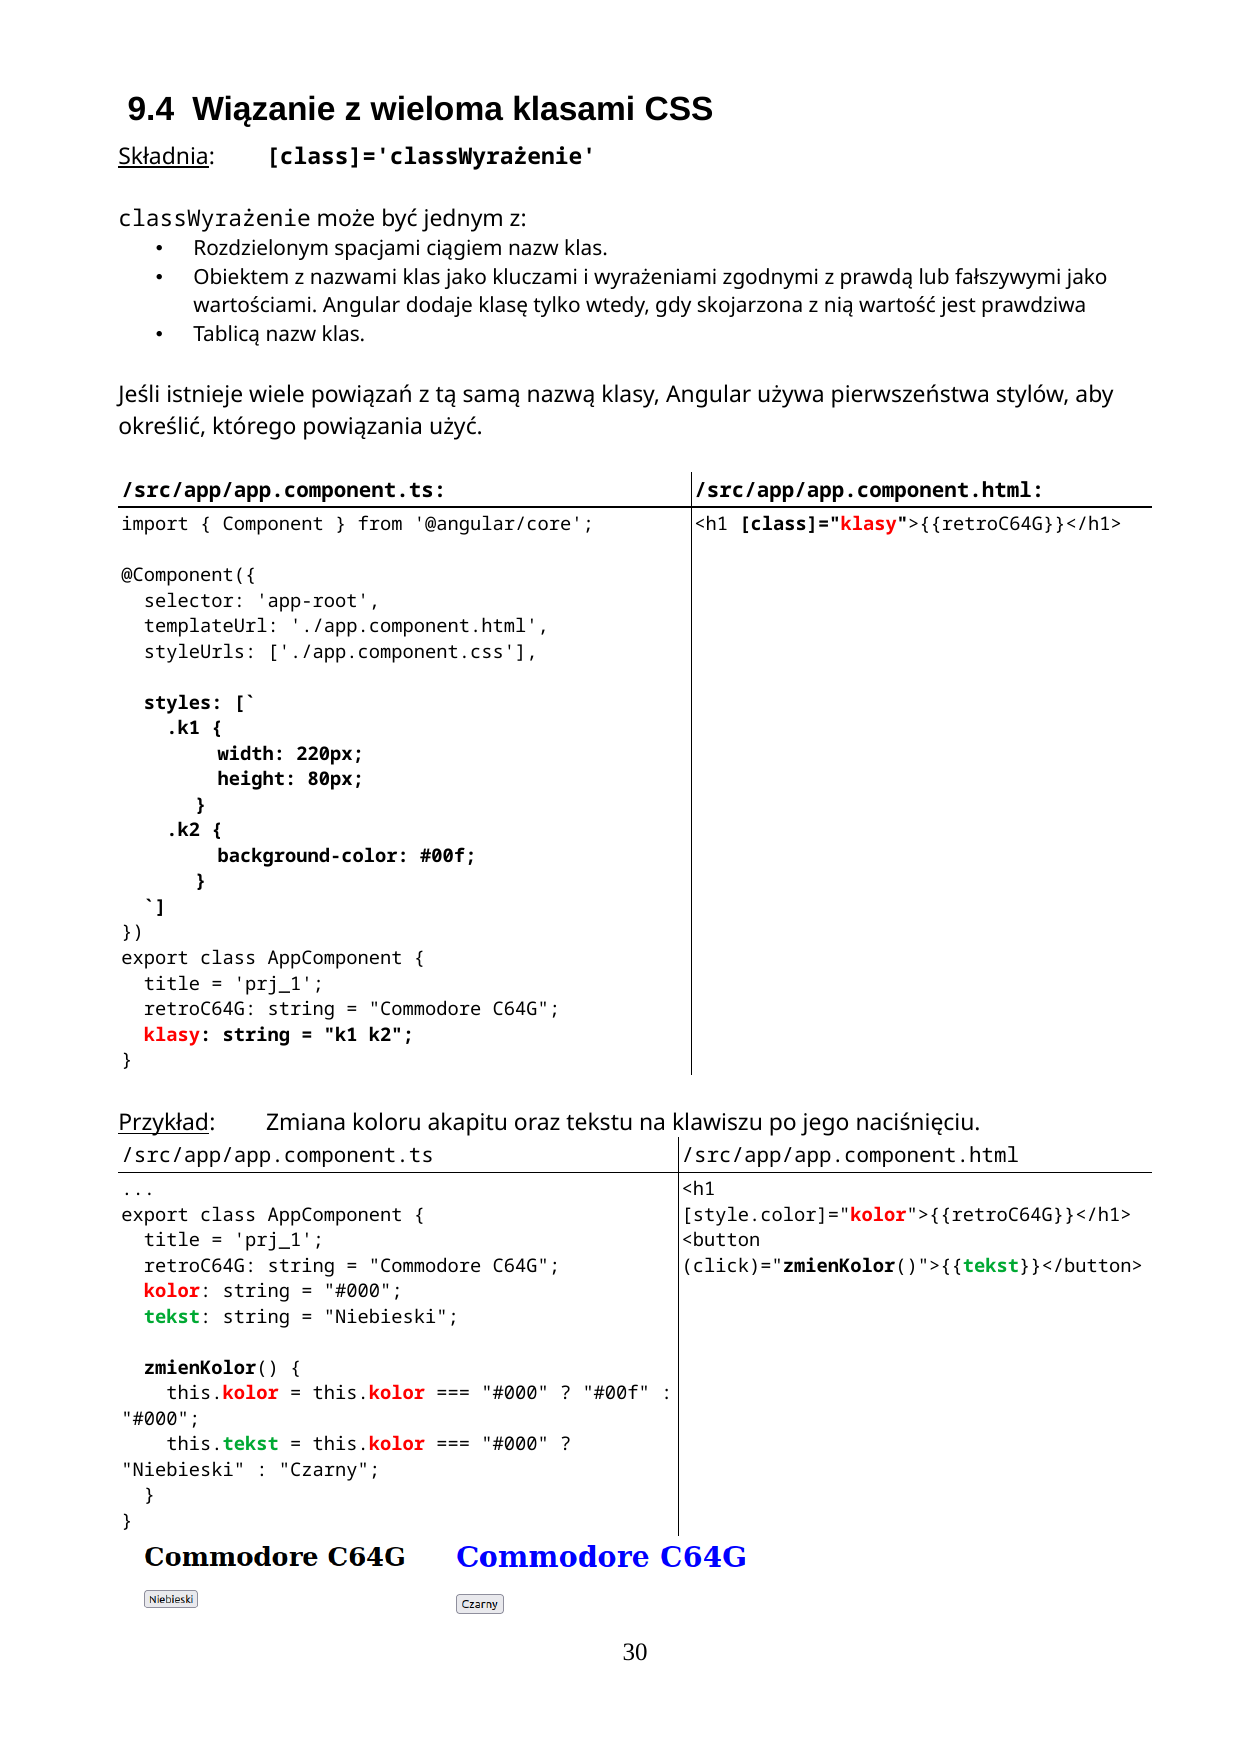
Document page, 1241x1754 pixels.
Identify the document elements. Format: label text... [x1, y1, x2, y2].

table_cell <h1 [class]="klasy">{{retroC64G}}</h1> [692, 508, 1152, 1075]
text Jeśli istnieje wiele powiązań z tą samą nazwą klasy, Angular używa pierwszeństwa stylów, aby określić, którego powiązania użyć. [118, 347, 1152, 472]
text Składnia: [class]='classWyrażenie' classWyrażenie może być jednym z: [118, 140, 1152, 233]
table_header /src/app/app.component.html: [692, 472, 1152, 506]
list Obiektem z nazwami klas jako kluczami i wyrażeniami zgodnymi z prawdą lub fałszywymi jako wartościami. Angular dodaje klasę tylko wtedy, gdy skojarzona z nią wartość jest prawdziwa [156, 262, 1152, 319]
text Przykład: Zmiana koloru akapitu oraz tekstu na klawiszu po jego naciśnięciu. [118, 1106, 1152, 1137]
table_header /src/app/app.component.html [679, 1137, 1152, 1172]
table_header /src/app/app.component.ts: [118, 472, 691, 506]
list Tablicą nazw klas. [156, 319, 1152, 347]
picture [142, 1540, 407, 1611]
table_cell import { Component } from '@angular/core'; @Component({ selector: 'app-root', templateUrl: './app.component.html', styleUrls: ['./app.component.css'], styles: [` .k1 { width: 220px; height: 80px; } .k2 { background-color: #00f; } `] }) export class AppComponent { title = 'prj_1'; retroC64G: string = "Commodore C64G"; klasy: string = "k1 k2"; } [118, 508, 691, 1075]
table_cell <h1 [style.color]="kolor">{{retroC64G}}</h1> <button (click)="zmienKolor()">{{tekst}}</button> [679, 1173, 1152, 1536]
table_cell ... export class AppComponent { title = 'prj_1'; retroC64G: string = "Commodore C64G"; kolor: string = "#000"; tekst: string = "Niebieski"; zmienKolor() { this.kolor = this.kolor === "#000" ? "#00f" : "#000"; this.tekst = this.kolor === "#000" ? "Niebieski" : "Czarny"; } } [118, 1173, 678, 1536]
subtitle Wiązanie z wieloma klasami CSS [118, 88, 1152, 127]
table_header /src/app/app.component.ts [118, 1137, 678, 1172]
picture [454, 1540, 746, 1616]
list Rozdzielonym spacjami ciągiem nazw klas. [156, 233, 1152, 262]
